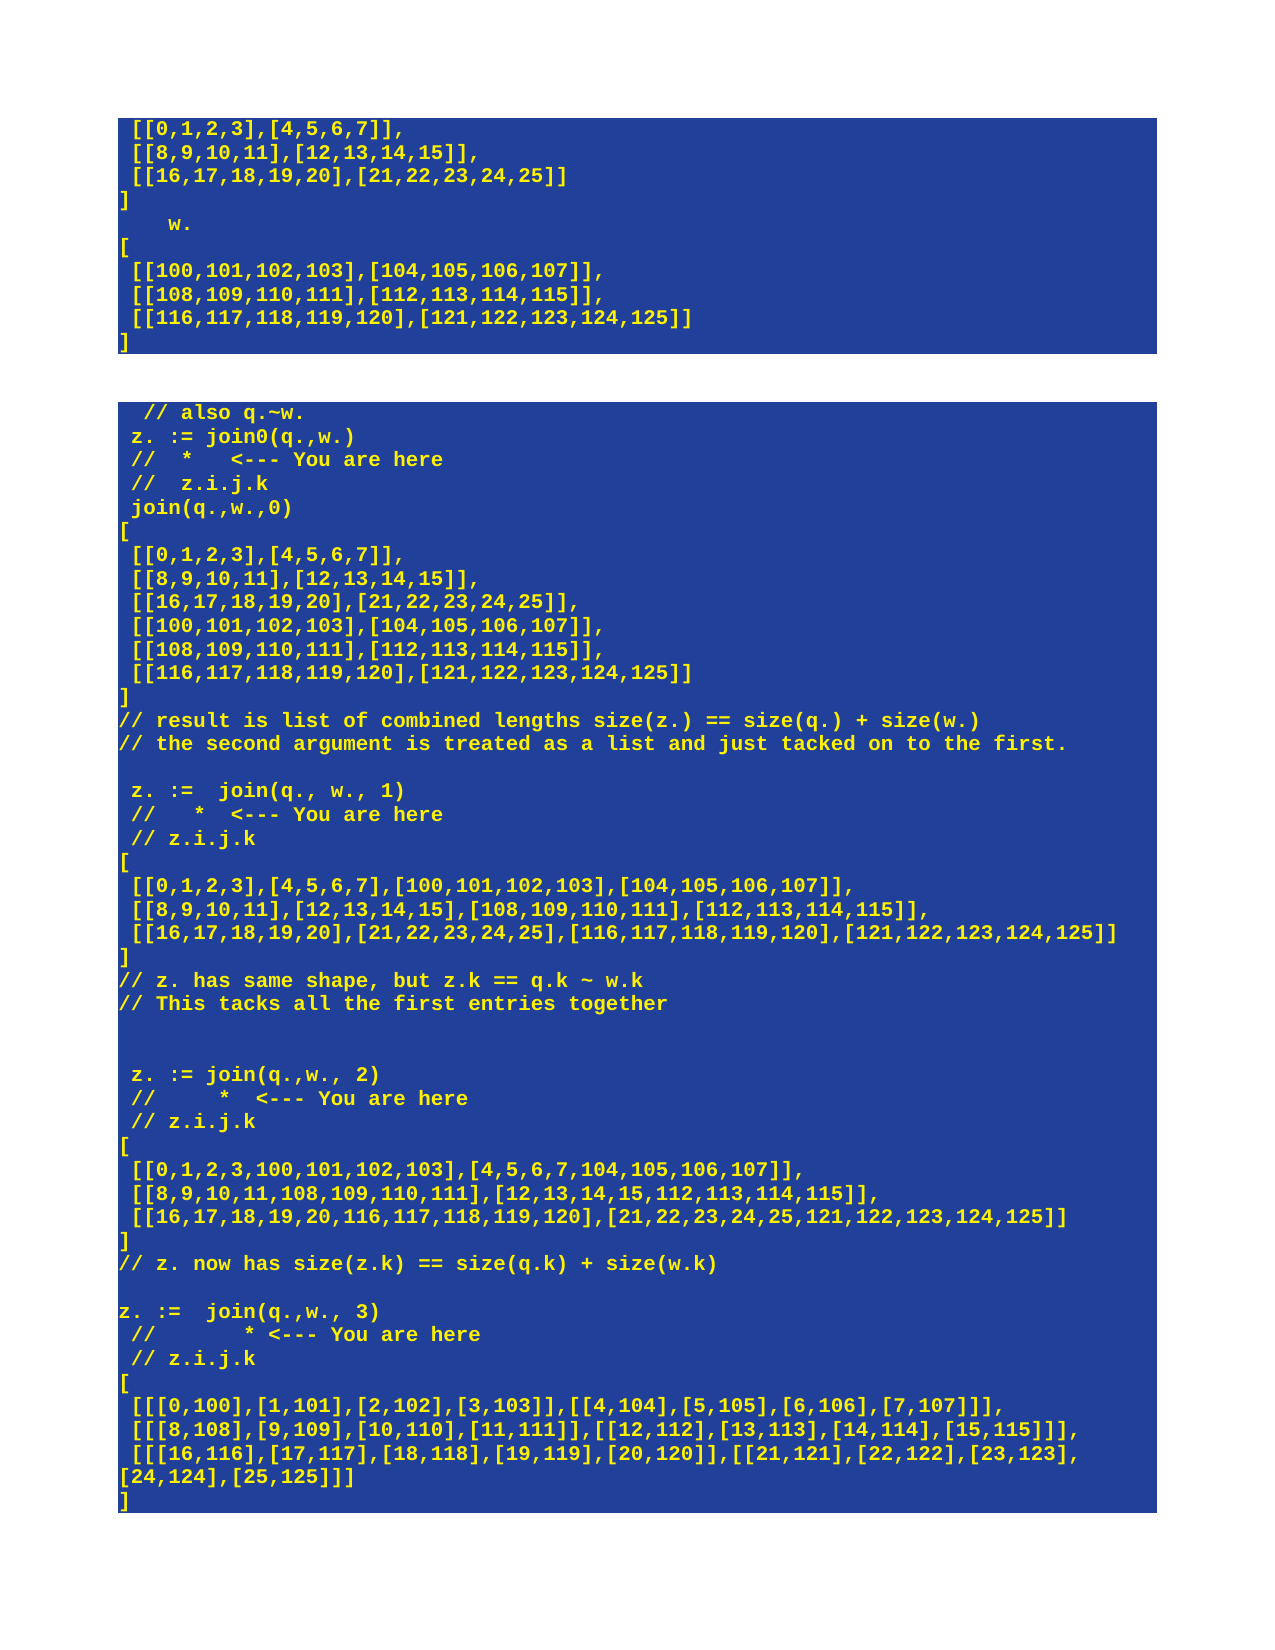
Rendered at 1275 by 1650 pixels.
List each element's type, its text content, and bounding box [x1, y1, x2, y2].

text ] [118, 189, 1157, 213]
text ] [118, 331, 1157, 354]
text // the second argument is treated as a list and just tacked on to the first. z. := join(q., w., 1) // * <--- You are here // z.i.j.k [ [[0,1,2,3],[4,5,6,7],[100,101,102,103],[104,105,106,107]], [[8,9,10,11],[12,13,14,15],[108,109,110,111],[112,113,114,115]], [[16,17,18,19,20],[21,22,23,24,25],[116,117,118,119,120],[121,122,123,124,125]] ] // z. has same shape, but z.k == q.k ~ w.k [118, 733, 1157, 993]
text [[100,101,102,103],[104,105,106,107]], [118, 260, 1157, 284]
text w. [118, 213, 1157, 236]
text [[116,117,118,119,120],[121,122,123,124,125]] [118, 307, 1157, 331]
text [[16,17,18,19,20],[21,22,23,24,25]] [118, 165, 1157, 189]
text // also q.~w. z. := join0(q.,w.) // * <--- You are here // z.i.j.k join(q.,w.,0) [ [[0,1,2,3],[4,5,6,7]], [[8,9,10,11],[12,13,14,15]], [[16,17,18,19,20],[21,22,23,24,25]], [[100,101,102,103],[104,105,106,107]], [[108,109,110,111],[112,113,114,115]], [[116,117,118,119,120],[121,122,123,124,125]] ] // result is list of combined lengths size(z.) == size(q.) + size(w.) [118, 402, 1157, 733]
text [[108,109,110,111],[112,113,114,115]], [118, 284, 1157, 307]
text // This tacks all the first entries together z. := join(q.,w., 2) // * <--- You are here // z.i.j.k [ [[0,1,2,3,100,101,102,103],[4,5,6,7,104,105,106,107]], [[8,9,10,11,108,109,110,111],[12,13,14,15,112,113,114,115]], [[16,17,18,19,20,116,117,118,119,120],[21,22,23,24,25,121,122,123,124,125]] ] // z. now has size(z.k) == size(q.k) + size(w.k) z. := join(q.,w., 3) // * <--- You are here // z.i.j.k [ [[[0,100],[1,101],[2,102],[3,103]],[[4,104],[5,105],[6,106],[7,107]]], [[[8,108],[9,109],[10,110],[11,111]],[[12,112],[13,113],[14,114],[15,115]]], [[[16,116],[17,117],[18,118],[19,119],[20,120]],[[21,121],[22,122],[23,123],[24,124],[25,125]]] ] [118, 993, 1157, 1513]
text [ [118, 236, 1157, 260]
text [[8,9,10,11],[12,13,14,15]], [118, 142, 1157, 165]
text [[0,1,2,3],[4,5,6,7]], [118, 118, 1157, 142]
